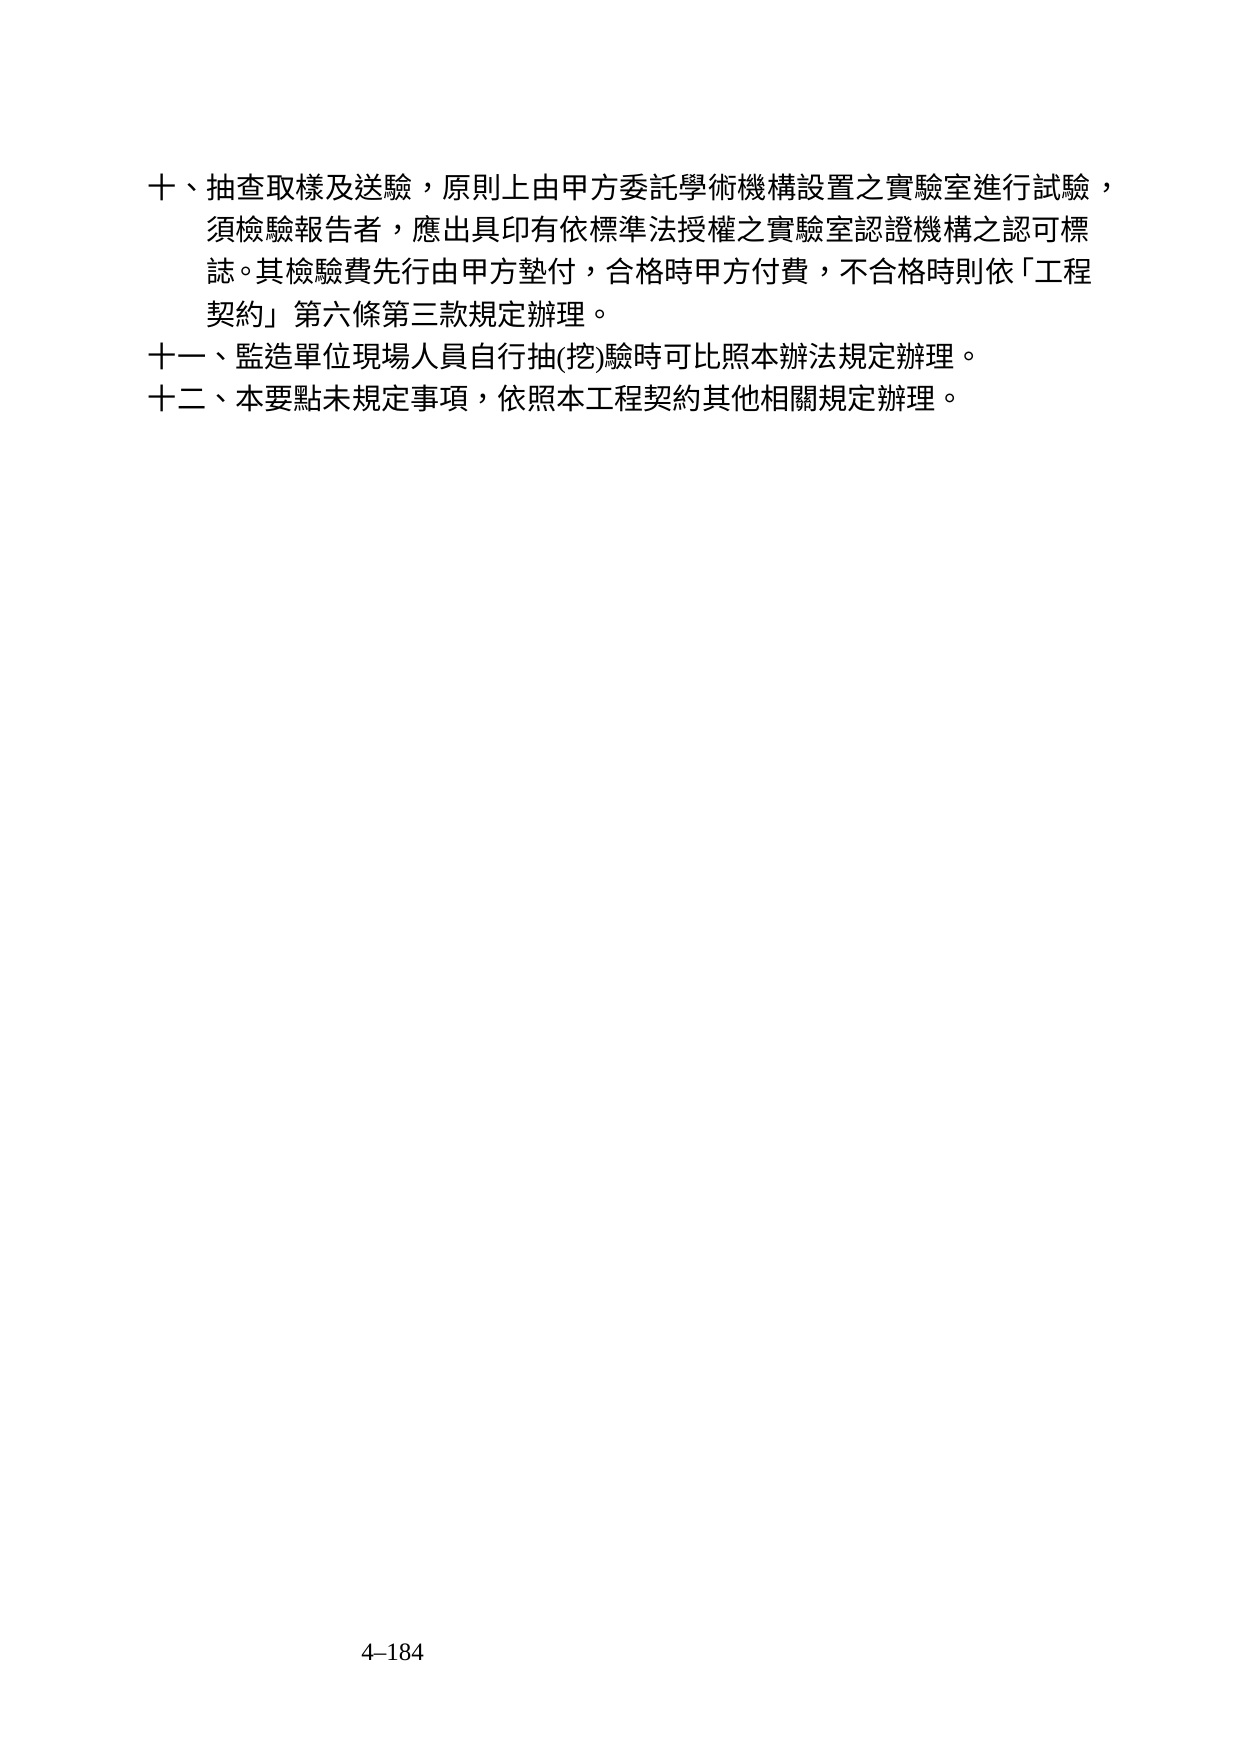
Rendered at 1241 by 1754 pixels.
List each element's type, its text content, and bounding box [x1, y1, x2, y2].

text 十二、本要點未規定事項，依照本工程契約其他相關規定辦理。 [148, 376, 1087, 418]
text 十一、監造單位現場人員自行抽(挖)驗時可比照本辦法規定辦理。 [148, 334, 1087, 376]
text 十、抽查取樣及送驗，原則上由甲方委託學術機構設置之實驗室進行試驗，須檢驗報告者，應出具印有依標準法授權之實驗室認證機構之認可標誌。其檢驗費先行由甲方墊付，合格時甲方付費，不合格時則依「工程契約」第六條第三款規定辦理。 [148, 164, 1092, 334]
